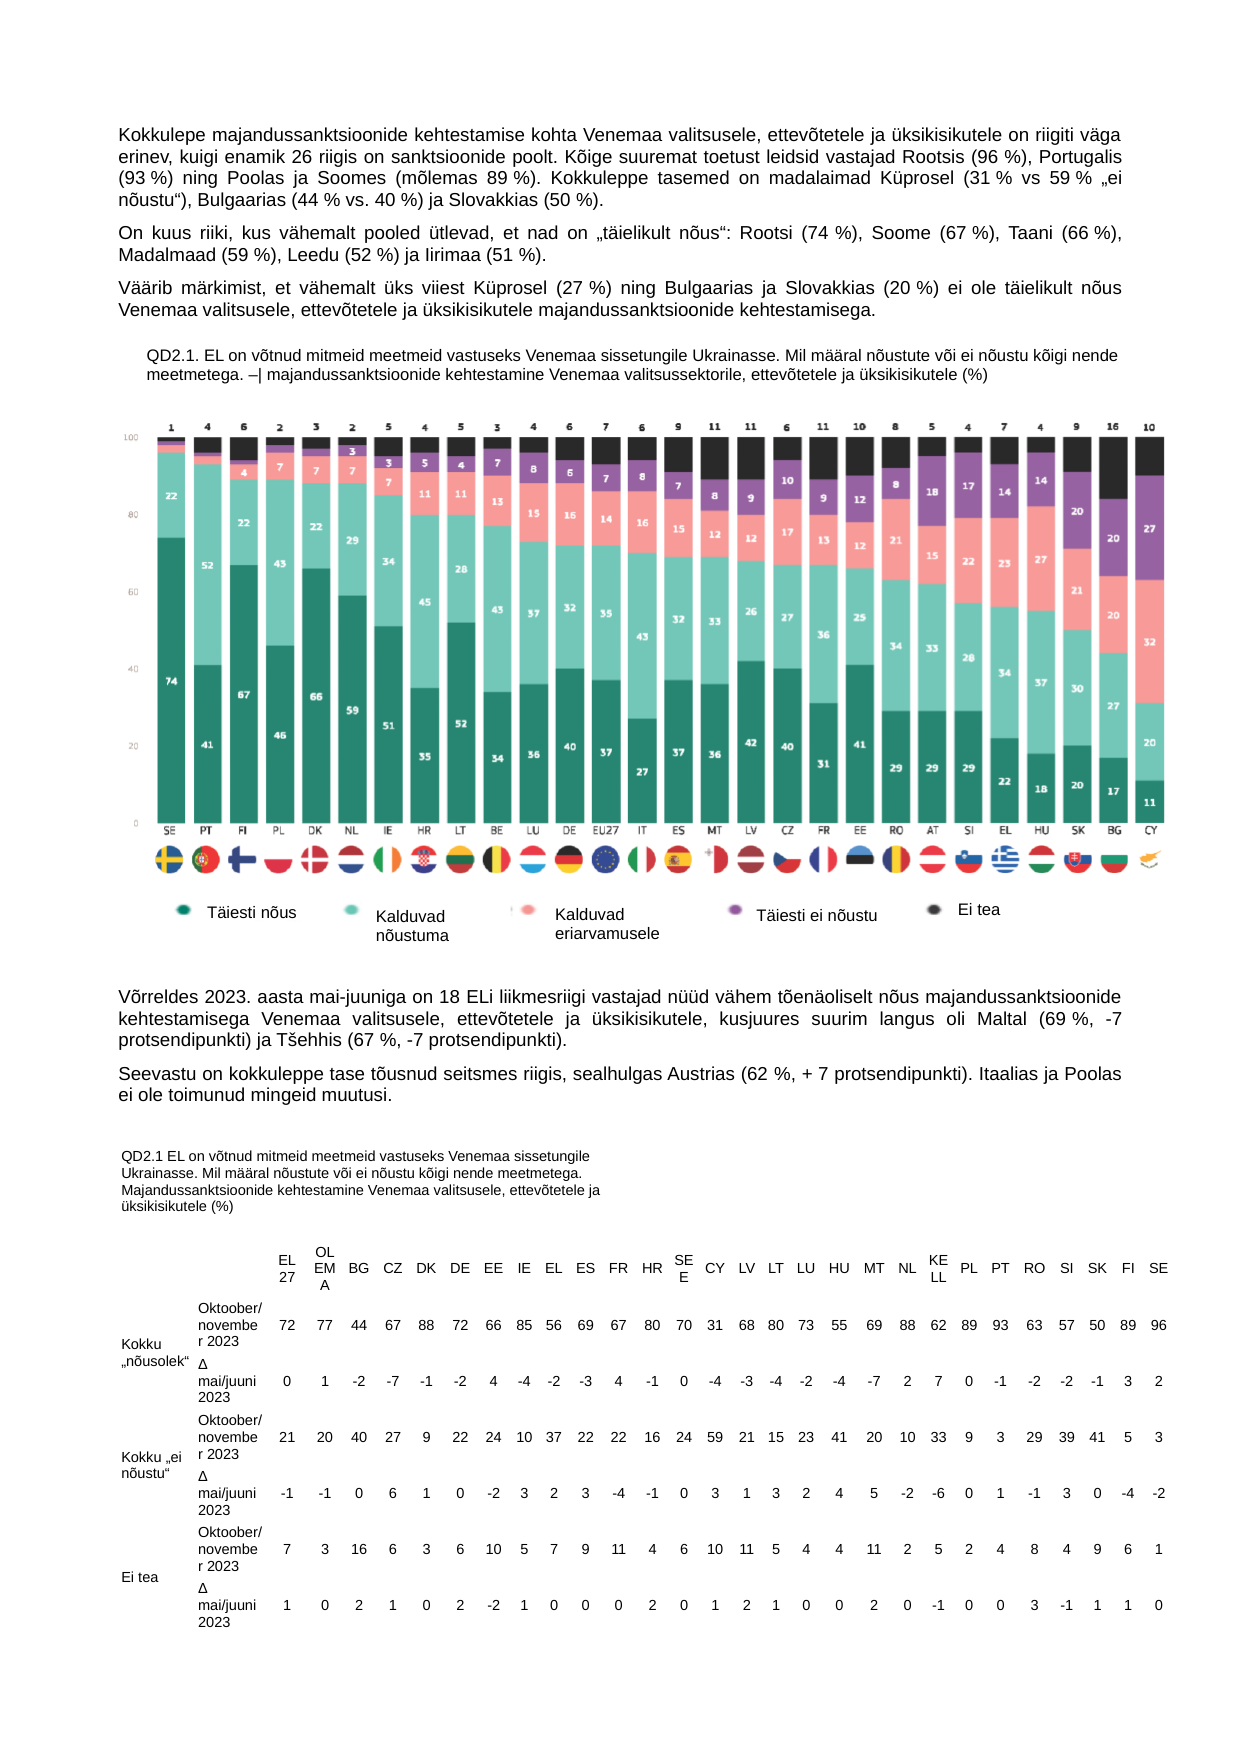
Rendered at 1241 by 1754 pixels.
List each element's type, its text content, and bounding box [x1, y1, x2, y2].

table_cell 2 [856, 1577, 892, 1633]
table_cell 24 [477, 1409, 510, 1465]
table_cell 9 [954, 1409, 984, 1465]
table_header [1114, 1145, 1142, 1218]
text Väärib märkimist, et vähemalt üks viiest Küprosel (27 %) ning Bulgaarias ja Slovakkias (20 %) ei ole täielikult nõus Venemaa valitsusele, ettevõtetele ja üksikisikutele majandussanktsioonide kehtestamisega. [118, 277, 1122, 320]
table_cell LT [761, 1240, 790, 1297]
table_cell 67 [602, 1297, 635, 1353]
table_cell -2 [477, 1465, 510, 1521]
table_cell 11 [602, 1521, 635, 1577]
table_cell -4 [510, 1353, 538, 1409]
text On kuus riiki, kus vähemalt pooled ütlevad, et nad on „täielikult nõus“: Rootsi (74 %), Soome (67 %), Taani (66 %), Madalmaad (59 %), Leedu (52 %) ja Iirimaa (51 %). [118, 222, 1122, 265]
table_cell -1 [409, 1353, 443, 1409]
table_cell -7 [856, 1353, 892, 1409]
table_cell 0 [790, 1577, 822, 1633]
table_cell 22 [569, 1409, 602, 1465]
table_cell Kokku „ei nõustu“ [118, 1409, 195, 1521]
table_cell [670, 1218, 698, 1240]
table_cell 0 [443, 1465, 477, 1521]
table_cell 44 [341, 1297, 376, 1353]
table_cell SEE [670, 1240, 698, 1297]
table_cell 9 [409, 1409, 443, 1465]
table_cell Kokku „nõusolek“ [118, 1297, 195, 1409]
table_cell 3 [1016, 1577, 1052, 1633]
table_cell 1 [698, 1577, 732, 1633]
table_cell -4 [761, 1353, 790, 1409]
table_cell 3 [510, 1465, 538, 1521]
table_cell 85 [510, 1297, 538, 1353]
table_cell 0 [670, 1465, 698, 1521]
table_cell 41 [822, 1409, 856, 1465]
table_cell 63 [1016, 1297, 1052, 1353]
table_cell 5 [856, 1465, 892, 1521]
table_cell 2 [443, 1577, 477, 1633]
table_cell 27 [376, 1409, 409, 1465]
table_cell [984, 1218, 1016, 1240]
table_cell 0 [670, 1353, 698, 1409]
table_cell 9 [1081, 1521, 1114, 1577]
picture [161, 891, 949, 929]
table_cell Ei tea [118, 1521, 195, 1633]
table_cell 0 [954, 1577, 984, 1633]
table_cell 4 [635, 1521, 669, 1577]
table_cell HR [635, 1240, 669, 1297]
table_cell 0 [892, 1577, 923, 1633]
table_cell 41 [1081, 1409, 1114, 1465]
table_cell 56 [538, 1297, 569, 1353]
table_cell -4 [1114, 1465, 1142, 1521]
table_cell 10 [510, 1409, 538, 1465]
table_cell BG [341, 1240, 376, 1297]
table_cell 2 [732, 1577, 761, 1633]
table_cell 0 [1081, 1465, 1114, 1521]
table_cell 6 [376, 1465, 409, 1521]
table_cell -4 [822, 1353, 856, 1409]
table_header [954, 1145, 984, 1218]
table_header [892, 1145, 923, 1218]
table_cell 77 [308, 1297, 341, 1353]
table_cell -1 [1016, 1465, 1052, 1521]
table_cell 3 [1142, 1409, 1175, 1465]
table_cell 1 [308, 1353, 341, 1409]
table_cell 29 [1016, 1409, 1052, 1465]
table_cell 9 [569, 1521, 602, 1577]
table_cell Δ mai/juuni 2023 [195, 1465, 266, 1521]
table_cell 1 [732, 1465, 761, 1521]
table_cell LV [732, 1240, 761, 1297]
table_cell KELL [923, 1240, 954, 1297]
table_cell 2 [341, 1577, 376, 1633]
table_cell 73 [790, 1297, 822, 1353]
table_cell 5 [1114, 1409, 1142, 1465]
table_cell [510, 1218, 538, 1240]
table_cell -2 [1142, 1465, 1175, 1521]
table_cell -1 [266, 1465, 308, 1521]
table_cell [635, 1218, 669, 1240]
table_cell 4 [790, 1521, 822, 1577]
table_cell 6 [1114, 1521, 1142, 1577]
table_cell 22 [443, 1409, 477, 1465]
table_cell 1 [409, 1465, 443, 1521]
table_cell [954, 1218, 984, 1240]
table_cell 3 [698, 1465, 732, 1521]
table_cell 80 [635, 1297, 669, 1353]
table_cell 0 [602, 1577, 635, 1633]
table_cell 1 [761, 1577, 790, 1633]
table_cell [538, 1218, 569, 1240]
table_header [732, 1145, 761, 1218]
table_cell 0 [538, 1577, 569, 1633]
table_cell Δ mai/juuni 2023 [195, 1577, 266, 1633]
table_cell 0 [954, 1353, 984, 1409]
table_header [670, 1145, 698, 1218]
table_cell 88 [409, 1297, 443, 1353]
text Seevastu on kokkuleppe tase tõusnud seitsmes riigis, sealhulgas Austrias (62 %, + 7 protsendipunkti). Itaalias ja Poolas ei ole toimunud mingeid muutusi. [118, 1062, 1122, 1106]
table_cell 40 [341, 1409, 376, 1465]
table_cell 88 [892, 1297, 923, 1353]
table_header [923, 1145, 954, 1218]
table_cell 5 [761, 1521, 790, 1577]
table_cell 23 [790, 1409, 822, 1465]
table_cell 2 [538, 1465, 569, 1521]
table_header [790, 1145, 822, 1218]
table_cell [266, 1218, 308, 1240]
table_cell 4 [1053, 1521, 1081, 1577]
table_cell 6 [443, 1521, 477, 1577]
table_cell 11 [732, 1521, 761, 1577]
table_cell 22 [602, 1409, 635, 1465]
table_cell 4 [477, 1353, 510, 1409]
table_cell Oktoober/november 2023 [195, 1409, 266, 1465]
text Võrreldes 2023. aasta mai-juuniga on 18 ELi liikmesriigi vastajad nüüd vähem tõenäoliselt nõus majandussanktsioonide kehtestamisega Venemaa valitsusele, ettevõtetele ja üksikisikutele, kusjuures suurim langus oli Maltal (69 %, -7 protsendipunkti) ja Tšehhis (67 %, -7 protsendipunkti). [118, 986, 1122, 1051]
table_cell 93 [984, 1297, 1016, 1353]
table_cell IE [510, 1240, 538, 1297]
table_cell 1 [1081, 1577, 1114, 1633]
table_cell 0 [670, 1577, 698, 1633]
table_cell 1 [376, 1577, 409, 1633]
table_header [1016, 1145, 1052, 1218]
table_cell 21 [732, 1409, 761, 1465]
table_cell EL [538, 1240, 569, 1297]
table_cell [1142, 1218, 1175, 1240]
table_cell 69 [569, 1297, 602, 1353]
table_cell -2 [443, 1353, 477, 1409]
table_cell 1 [984, 1465, 1016, 1521]
table_cell 0 [822, 1577, 856, 1633]
table_cell 0 [266, 1353, 308, 1409]
table_cell 20 [856, 1409, 892, 1465]
table_cell 1 [1142, 1521, 1175, 1577]
table_cell CY [698, 1240, 732, 1297]
table_cell 39 [1053, 1409, 1081, 1465]
table_cell -2 [1053, 1353, 1081, 1409]
table_header [698, 1145, 732, 1218]
table_cell 6 [376, 1521, 409, 1577]
table_cell 7 [538, 1521, 569, 1577]
table_cell EL 27 [266, 1240, 308, 1297]
table_cell -2 [1016, 1353, 1052, 1409]
table_cell 4 [822, 1521, 856, 1577]
table_cell 16 [635, 1409, 669, 1465]
table_cell 16 [341, 1521, 376, 1577]
table_cell [761, 1218, 790, 1240]
table_cell 10 [698, 1521, 732, 1577]
table_cell 3 [1114, 1353, 1142, 1409]
table_cell 2 [790, 1465, 822, 1521]
table_cell [892, 1218, 923, 1240]
table_cell [341, 1218, 376, 1240]
table_cell [195, 1218, 266, 1240]
table_cell 3 [308, 1521, 341, 1577]
table_cell -2 [538, 1353, 569, 1409]
table_cell -1 [635, 1353, 669, 1409]
table_cell 10 [477, 1521, 510, 1577]
table_cell -2 [477, 1577, 510, 1633]
table_cell [443, 1218, 477, 1240]
table_cell 89 [954, 1297, 984, 1353]
table_cell 55 [822, 1297, 856, 1353]
picture [118, 419, 1174, 879]
table_cell 0 [308, 1577, 341, 1633]
table_header [856, 1145, 892, 1218]
table_cell [477, 1218, 510, 1240]
table_cell 2 [954, 1521, 984, 1577]
table_cell [1114, 1218, 1142, 1240]
table_cell [308, 1218, 341, 1240]
table_cell [376, 1218, 409, 1240]
table_cell 70 [670, 1297, 698, 1353]
table_cell [1081, 1218, 1114, 1240]
table_cell [118, 1218, 195, 1240]
table_cell 4 [984, 1521, 1016, 1577]
table_cell 11 [856, 1521, 892, 1577]
table_cell -1 [923, 1577, 954, 1633]
table_cell 21 [266, 1409, 308, 1465]
table_cell 5 [510, 1521, 538, 1577]
table_cell 1 [510, 1577, 538, 1633]
table_cell [732, 1218, 761, 1240]
table_cell NL [892, 1240, 923, 1297]
table_cell -2 [790, 1353, 822, 1409]
table_cell DK [409, 1240, 443, 1297]
table_cell 4 [822, 1465, 856, 1521]
table_cell 31 [698, 1297, 732, 1353]
table_cell ES [569, 1240, 602, 1297]
table_cell 37 [538, 1409, 569, 1465]
table_header [984, 1145, 1016, 1218]
table_cell [1053, 1218, 1081, 1240]
table_cell 20 [308, 1409, 341, 1465]
table_cell [569, 1218, 602, 1240]
table_cell 80 [761, 1297, 790, 1353]
table_header [635, 1145, 669, 1218]
table_cell [790, 1218, 822, 1240]
table_cell -4 [602, 1465, 635, 1521]
table_cell 4 [602, 1353, 635, 1409]
table_cell 1 [266, 1577, 308, 1633]
table_cell -1 [1081, 1353, 1114, 1409]
table_cell EE [477, 1240, 510, 1297]
table_cell 6 [670, 1521, 698, 1577]
table_cell OLEMA [308, 1240, 341, 1297]
table_cell 3 [761, 1465, 790, 1521]
table_cell 7 [923, 1353, 954, 1409]
table_cell [923, 1218, 954, 1240]
table_cell 0 [984, 1577, 1016, 1633]
table_cell 2 [892, 1353, 923, 1409]
table_cell 24 [670, 1409, 698, 1465]
table_cell 15 [761, 1409, 790, 1465]
table_cell 72 [443, 1297, 477, 1353]
table_cell MT [856, 1240, 892, 1297]
table_cell LU [790, 1240, 822, 1297]
table_cell 1 [1114, 1577, 1142, 1633]
table_cell -1 [984, 1353, 1016, 1409]
table_cell DE [443, 1240, 477, 1297]
table_cell PT [984, 1240, 1016, 1297]
table_cell [602, 1218, 635, 1240]
table_cell 3 [569, 1465, 602, 1521]
table_cell 68 [732, 1297, 761, 1353]
table_cell 57 [1053, 1297, 1081, 1353]
table_cell 62 [923, 1297, 954, 1353]
table_cell [118, 1240, 195, 1297]
table_cell 0 [1142, 1577, 1175, 1633]
table_cell 3 [984, 1409, 1016, 1465]
table_cell [856, 1218, 892, 1240]
table_cell Oktoober/november 2023 [195, 1521, 266, 1577]
table_cell -2 [341, 1353, 376, 1409]
table_cell -4 [698, 1353, 732, 1409]
table_cell -1 [308, 1465, 341, 1521]
table_cell [195, 1240, 266, 1297]
table_cell CZ [376, 1240, 409, 1297]
table_cell PL [954, 1240, 984, 1297]
table_cell 96 [1142, 1297, 1175, 1353]
table_cell RO [1016, 1240, 1052, 1297]
text Kokkulepe majandussanktsioonide kehtestamise kohta Venemaa valitsusele, ettevõtetele ja üksikisikutele on riigiti väga erinev, kuigi enamik 26 riigis on sanktsioonide poolt. Kõige suuremat toetust leidsid vastajad Rootsis (96 %), Portugalis (93 %) ning Poolas ja Soomes (mõlemas 89 %). Kokkuleppe tasemed on madalaimad Küprosel (31 % vs 59 % „ei nõustu“), Bulgaarias (44 % vs. 40 %) ja Slovakkias (50 %). [118, 124, 1122, 210]
table_cell -2 [892, 1465, 923, 1521]
table_header [822, 1145, 856, 1218]
table_cell 69 [856, 1297, 892, 1353]
table_cell 59 [698, 1409, 732, 1465]
table_cell SK [1081, 1240, 1114, 1297]
table_cell 10 [892, 1409, 923, 1465]
table_cell FI [1114, 1240, 1142, 1297]
table_cell [698, 1218, 732, 1240]
table_header [1053, 1145, 1081, 1218]
table_cell SI [1053, 1240, 1081, 1297]
table_cell 2 [635, 1577, 669, 1633]
table_cell 2 [892, 1521, 923, 1577]
table_cell [1016, 1218, 1052, 1240]
table_cell 8 [1016, 1521, 1052, 1577]
table_cell 7 [266, 1521, 308, 1577]
table_cell 89 [1114, 1297, 1142, 1353]
table_cell 50 [1081, 1297, 1114, 1353]
table_cell 5 [923, 1521, 954, 1577]
table_cell [409, 1218, 443, 1240]
table_cell 2 [1142, 1353, 1175, 1409]
table_cell 0 [341, 1465, 376, 1521]
table_cell Δ mai/juuni 2023 [195, 1353, 266, 1409]
table_header [1142, 1145, 1175, 1218]
table_header [1081, 1145, 1114, 1218]
table_cell -6 [923, 1465, 954, 1521]
table_cell HU [822, 1240, 856, 1297]
table_cell 67 [376, 1297, 409, 1353]
table_cell 33 [923, 1409, 954, 1465]
table_cell 3 [409, 1521, 443, 1577]
table_cell 3 [1053, 1465, 1081, 1521]
table_header QD2.1 EL on võtnud mitmeid meetmeid vastuseks Venemaa sissetungile Ukrainasse. Mil määral nõustute või ei nõustu kõigi nende meetmetega. Majandussanktsioonide kehtestamine Venemaa valitsusele, ettevõtetele ja üksikisikutele (%) [118, 1145, 635, 1218]
table_header [761, 1145, 790, 1218]
table_cell 0 [954, 1465, 984, 1521]
table_cell -3 [732, 1353, 761, 1409]
table_cell [822, 1218, 856, 1240]
table_cell FR [602, 1240, 635, 1297]
table_cell -1 [635, 1465, 669, 1521]
table_cell -1 [1053, 1577, 1081, 1633]
table_cell 72 [266, 1297, 308, 1353]
table_cell -3 [569, 1353, 602, 1409]
table_cell -7 [376, 1353, 409, 1409]
table_cell Oktoober/november 2023 [195, 1297, 266, 1353]
table_cell SE [1142, 1240, 1175, 1297]
table_cell 0 [569, 1577, 602, 1633]
table_cell 0 [409, 1577, 443, 1633]
table_cell 66 [477, 1297, 510, 1353]
